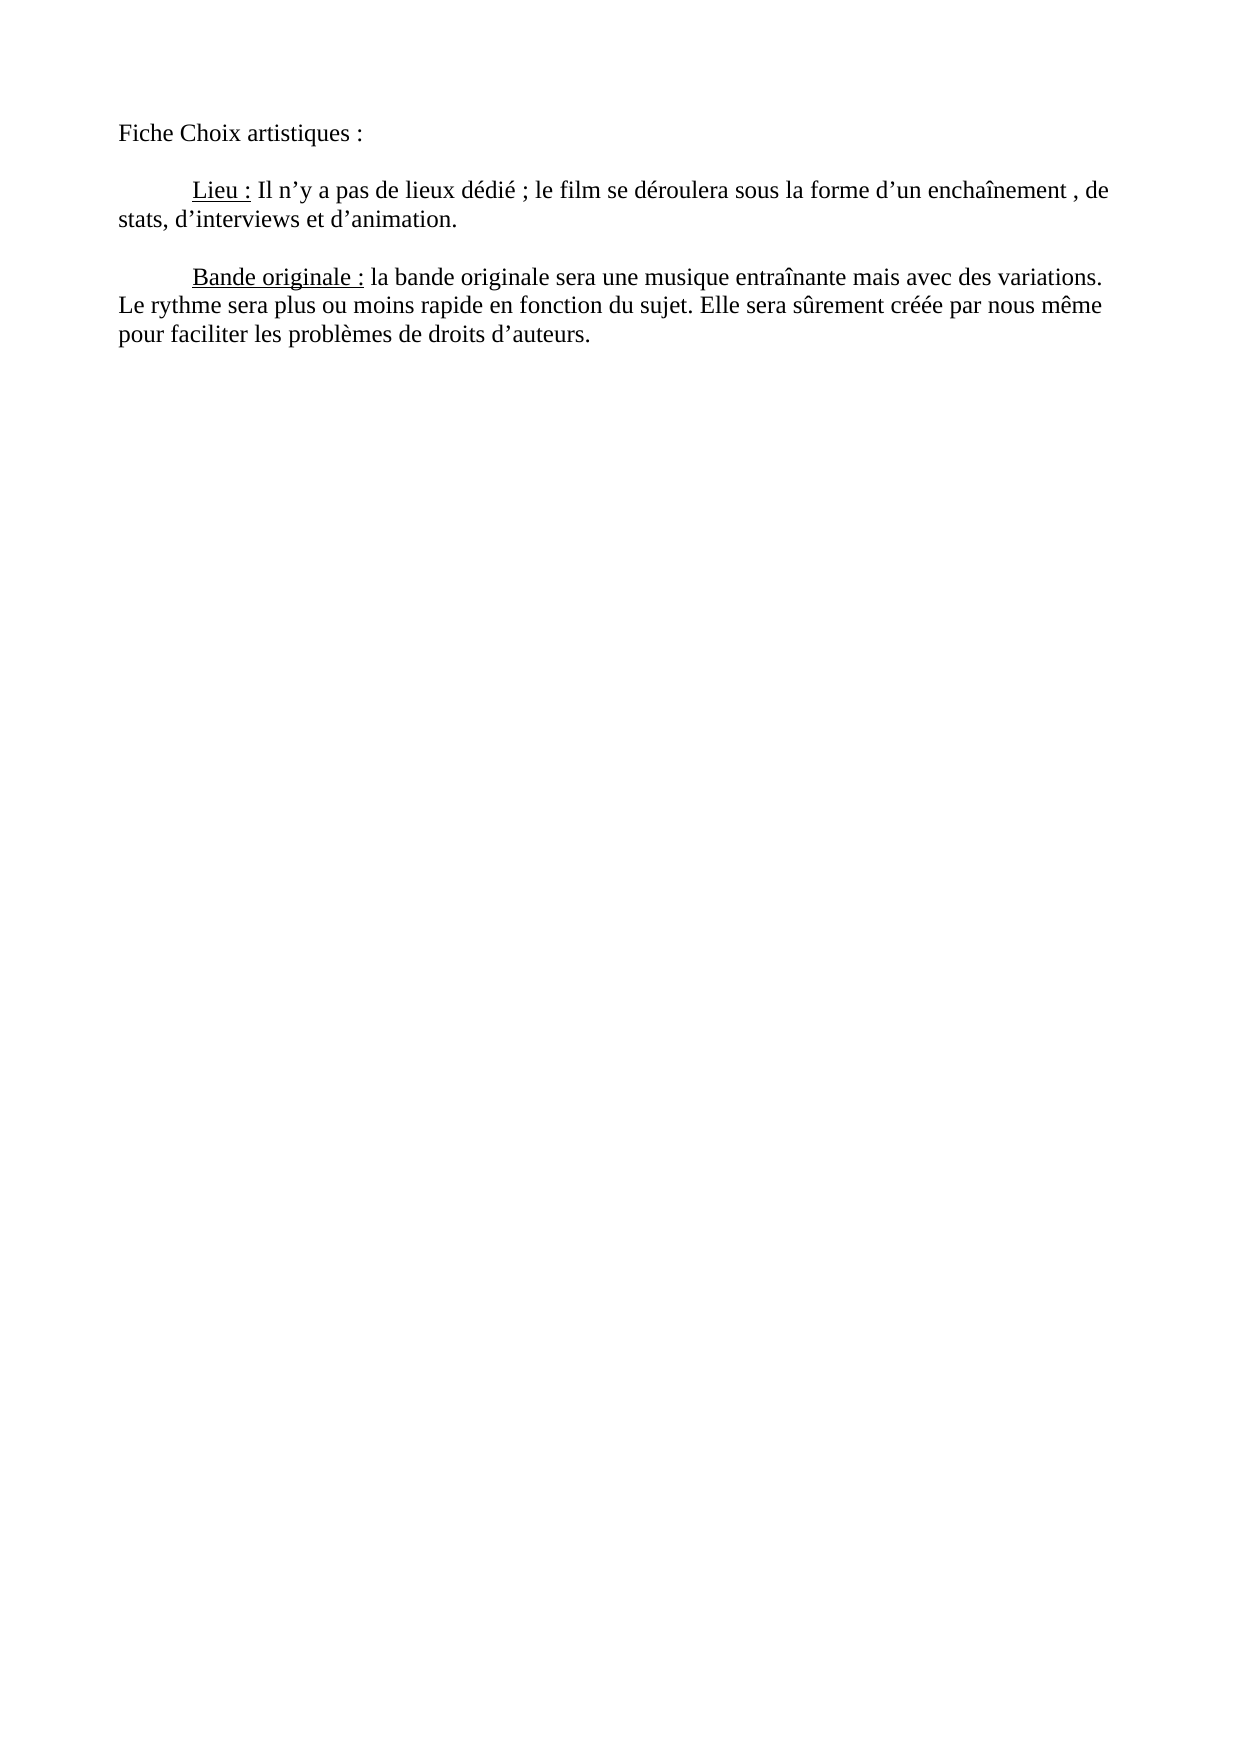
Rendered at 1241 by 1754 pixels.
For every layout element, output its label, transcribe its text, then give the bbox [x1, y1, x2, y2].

text Bande originale : la bande originale sera une musique entraînante mais avec des variations. Le rythme sera plus ou moins rapide en fonction du sujet. Elle sera sûrement créée par nous même pour faciliter les problèmes de droits d’auteurs. [118, 262, 1122, 348]
text Fiche Choix artistiques : [118, 118, 1122, 147]
text Lieu : Il n’y a pas de lieux dédié ; le film se déroulera sous la forme d’un enchaînement , de stats, d’interviews et d’animation. [118, 176, 1122, 233]
